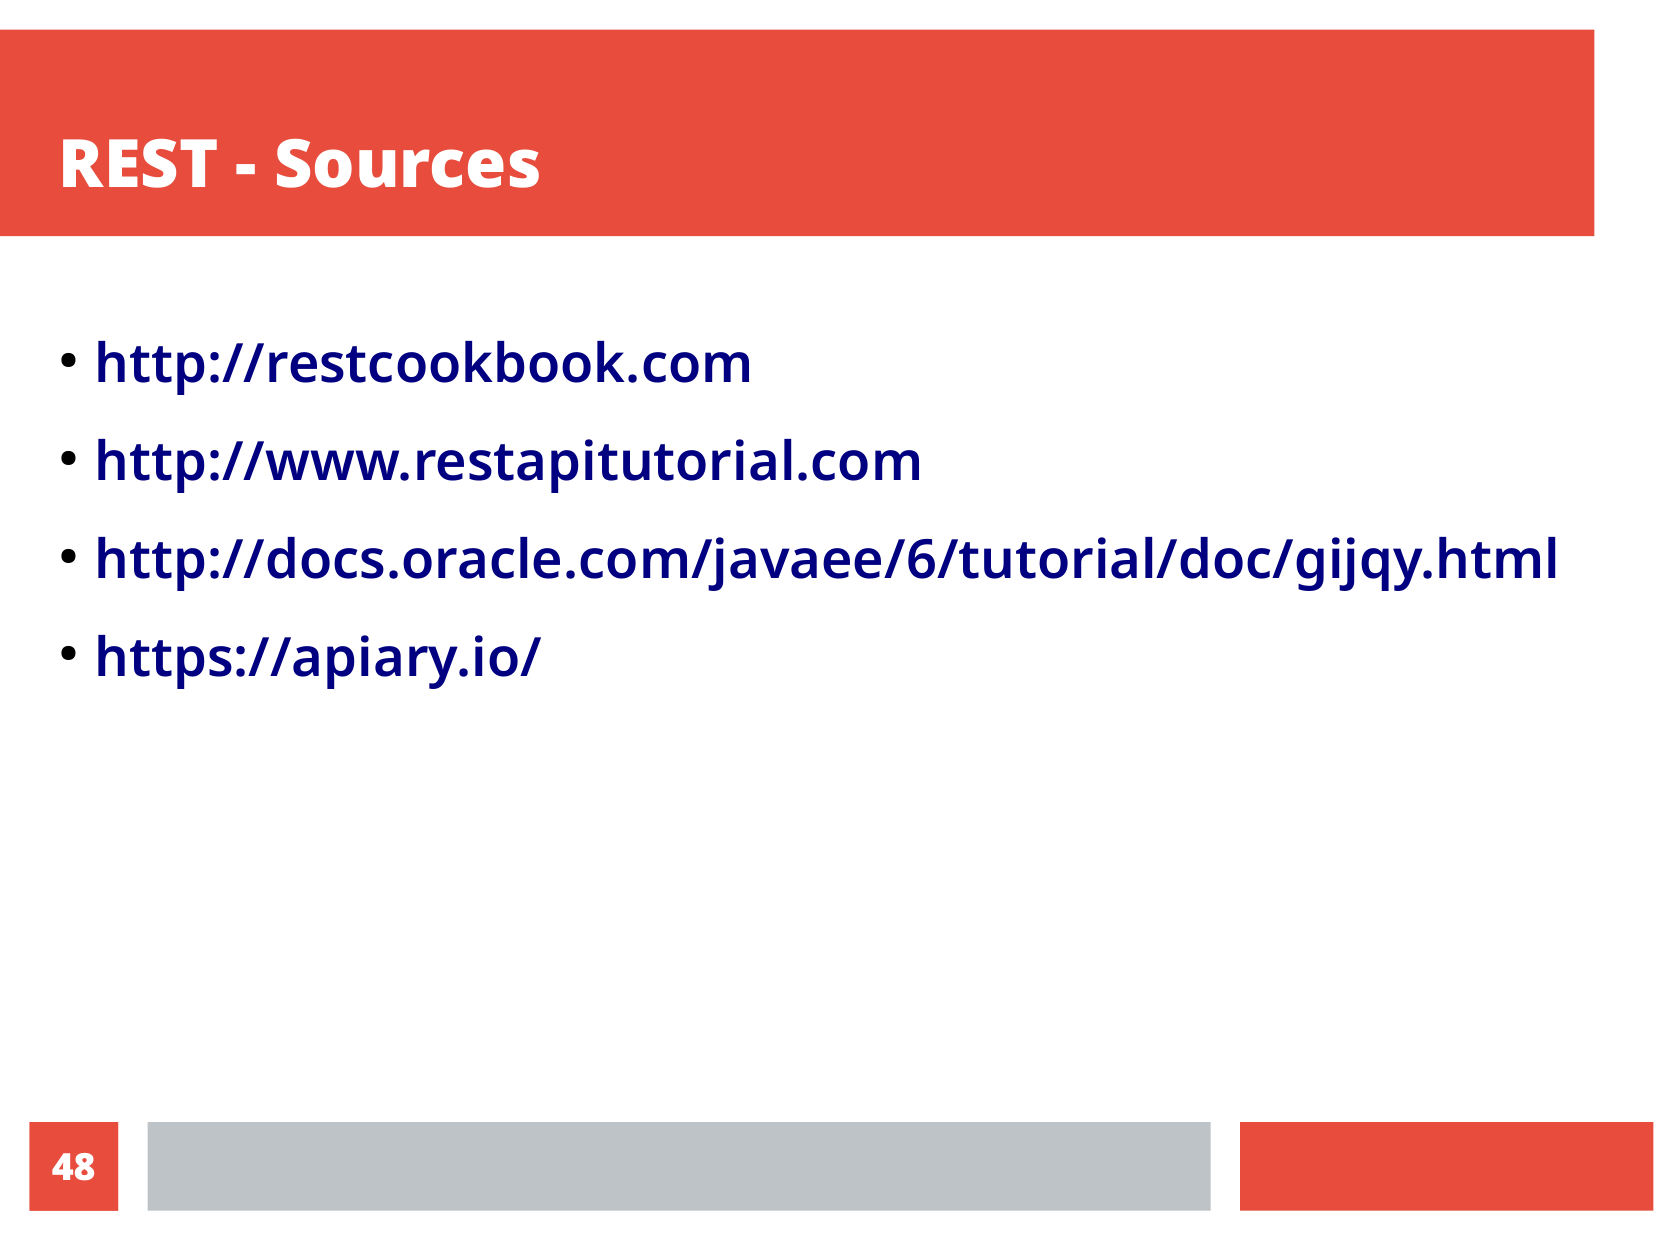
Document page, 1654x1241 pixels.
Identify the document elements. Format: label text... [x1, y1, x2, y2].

list http://restcookbook.com http://www.restapitutorial.com http://docs.oracle.com/javaee/6/tutorial/doc/gijqy.html https://apiary.io/ [59, 324, 1565, 1093]
title REST - Sources [59, 59, 1595, 207]
